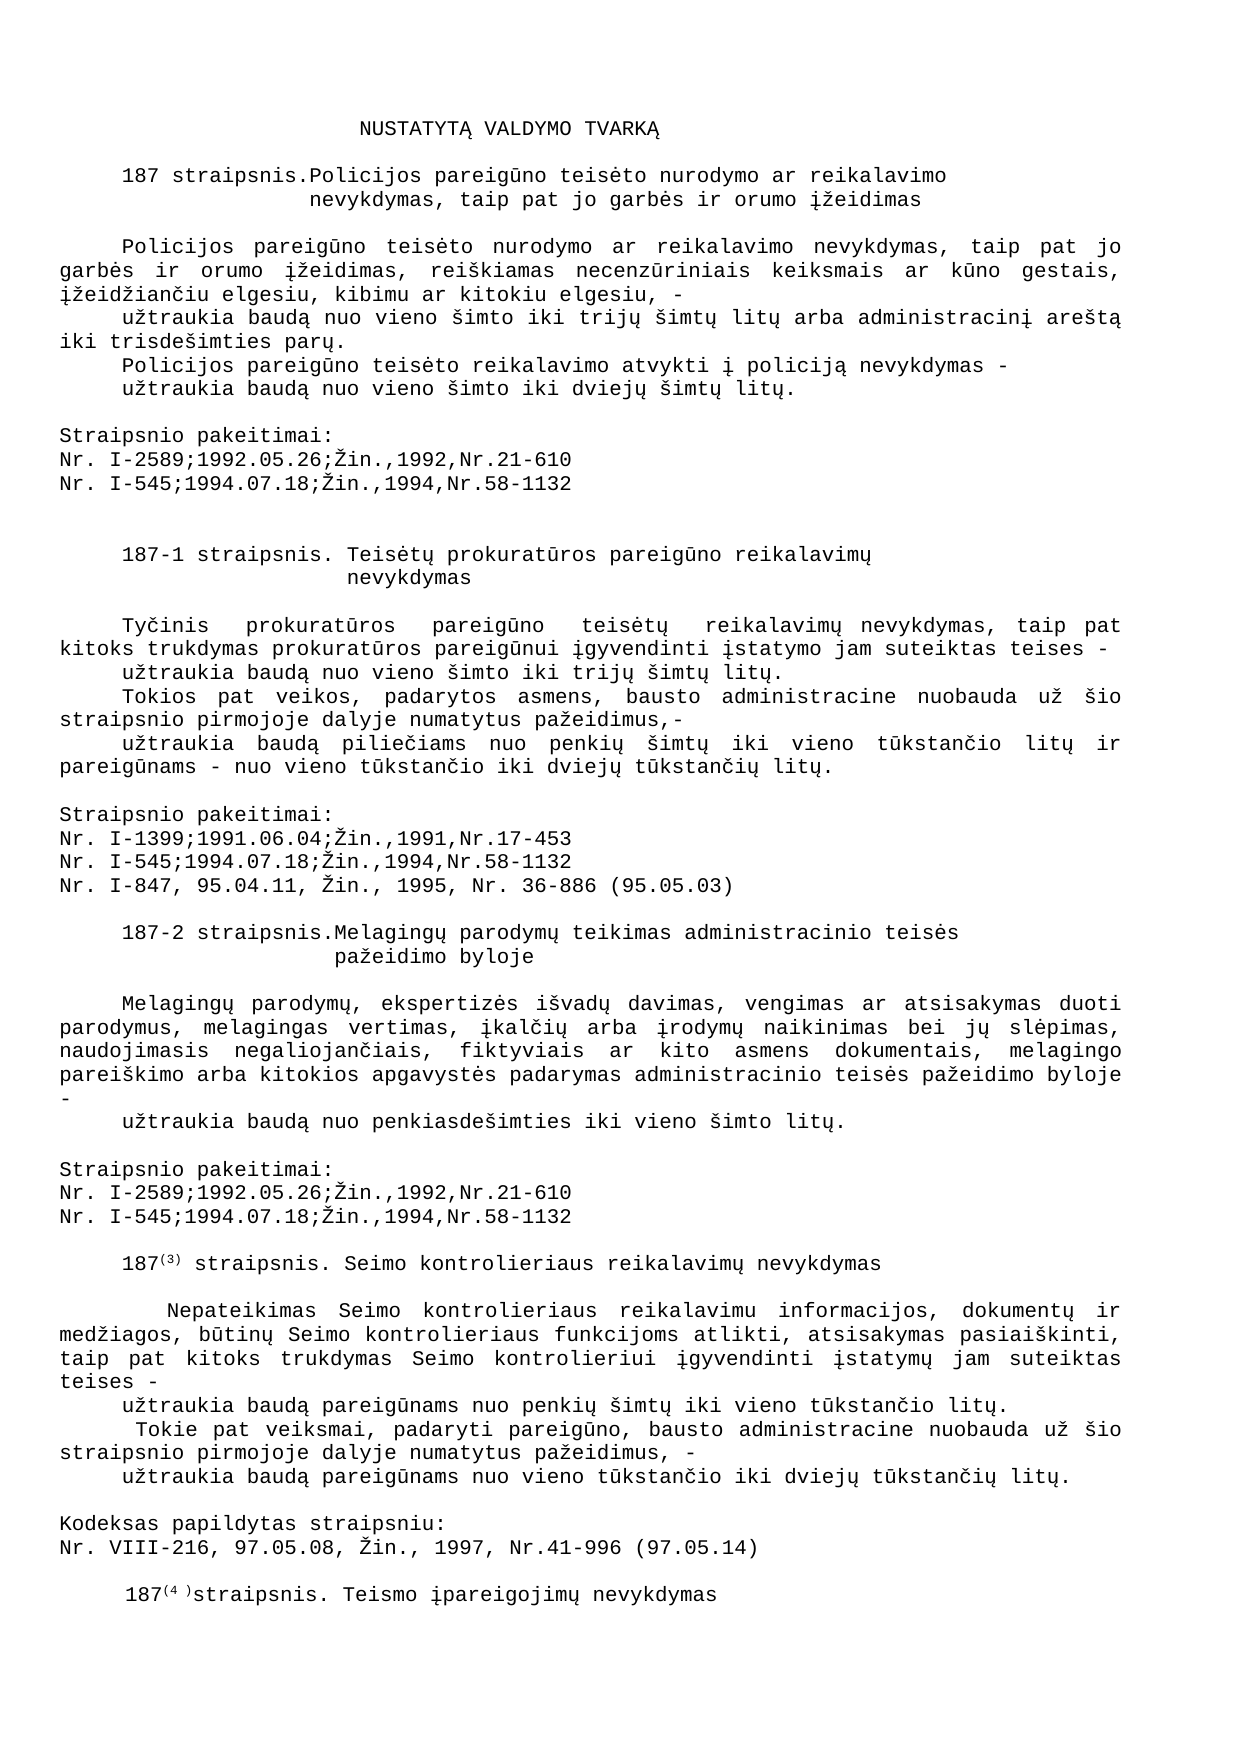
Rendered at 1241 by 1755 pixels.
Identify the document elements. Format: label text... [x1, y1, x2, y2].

text Straipsnio pakeitimai: [59, 804, 1122, 827]
text 187(3) straipsnis. Seimo kontrolieriaus reikalavimų nevykdymas [59, 1253, 1122, 1277]
text Nr. I-1399;1991.06.04;Žin.,1991,Nr.17-453 [59, 827, 1122, 851]
text Nr. VIII-216, 97.05.08, Žin., 1997, Nr.41-996 (97.05.14) [59, 1537, 1122, 1561]
text užtraukia baudą nuo vieno šimto iki trijų šimtų litų. [59, 662, 1122, 686]
text užtraukia baudą nuo vieno šimto iki dviejų šimtų litų. [59, 378, 1122, 402]
text nevykdymas [59, 567, 1122, 591]
text Policijos pareigūno teisėto reikalavimo atvykti į policiją nevykdymas - [59, 354, 1122, 378]
text užtraukia baudą nuo vieno šimto iki trijų šimtų litų arba administracinį areštą iki trisdešimties parų. [59, 307, 1122, 354]
text Straipsnio pakeitimai: [59, 426, 1122, 449]
text Tyčinis prokuratūros pareigūno teisėtų reikalavimų nevykdymas, taip pat kitoks trukdymas prokuratūros pareigūnui įgyvendinti įstatymo jam suteiktas teises - [59, 615, 1122, 662]
text Kodeksas papildytas straipsniu: [59, 1513, 1122, 1537]
text Nepateikimas Seimo kontrolieriaus reikalavimu informacijos, dokumentų ir medžiagos, būtinų Seimo kontrolieriaus funkcijoms atlikti, atsisakymas pasiaiškinti, taip pat kitoks trukdymas Seimo kontrolieriui įgyvendinti įstatymų jam suteiktas teises - [59, 1300, 1122, 1395]
text Nr. I-2589;1992.05.26;Žin.,1992,Nr.21-610 [59, 1182, 1122, 1206]
text Nr. I-847, 95.04.11, Žin., 1995, Nr. 36-886 (95.05.03) [59, 875, 1122, 898]
text užtraukia baudą pareigūnams nuo penkių šimtų iki vieno tūkstančio litų. [59, 1395, 1122, 1419]
text NUSTATYTĄ VALDYMO TVARKĄ [59, 118, 1122, 142]
text užtraukia baudą nuo penkiasdešimties iki vieno šimto litų. [59, 1111, 1122, 1135]
text Straipsnio pakeitimai: [59, 1158, 1122, 1182]
text Nr. I-545;1994.07.18;Žin.,1994,Nr.58-1132 [59, 1206, 1122, 1229]
text užtraukia baudą pareigūnams nuo vieno tūkstančio iki dviejų tūkstančių litų. [59, 1466, 1122, 1489]
text Tokie pat veiksmai, padaryti pareigūno, bausto administracine nuobauda už šio straipsnio pirmojoje dalyje numatytus pažeidimus, - [59, 1419, 1122, 1466]
text Nr. I-545;1994.07.18;Žin.,1994,Nr.58-1132 [59, 851, 1122, 875]
text Nr. I-2589;1992.05.26;Žin.,1992,Nr.21-610 [59, 449, 1122, 473]
text Nr. I-545;1994.07.18;Žin.,1994,Nr.58-1132 [59, 473, 1122, 496]
text 187-2 straipsnis.Melagingų parodymų teikimas administracinio teisės [59, 922, 1122, 946]
text Policijos pareigūno teisėto nurodymo ar reikalavimo nevykdymas, taip pat jo garbės ir orumo įžeidimas, reiškiamas necenzūriniais keiksmais ar kūno gestais, įžeidžiančiu elgesiu, kibimu ar kitokiu elgesiu, - [59, 236, 1122, 307]
text 187(4 )straipsnis. Teismo įpareigojimų nevykdymas [59, 1584, 1122, 1608]
text pažeidimo byloje [59, 946, 1122, 969]
text nevykdymas, taip pat jo garbės ir orumo įžeidimas [59, 189, 1122, 213]
text 187 straipsnis.Policijos pareigūno teisėto nurodymo ar reikalavimo [59, 165, 1122, 189]
text 187-1 straipsnis. Teisėtų prokuratūros pareigūno reikalavimų [59, 544, 1122, 567]
text Melagingų parodymų, ekspertizės išvadų davimas, vengimas ar atsisakymas duoti parodymus, melagingas vertimas, įkalčių arba įrodymų naikinimas bei jų slėpimas, naudojimasis negaliojančiais, fiktyviais ar kito asmens dokumentais, melagingo pareiškimo arba kitokios apgavystės padarymas administracinio teisės pažeidimo byloje - [59, 993, 1122, 1111]
text užtraukia baudą piliečiams nuo penkių šimtų iki vieno tūkstančio litų ir pareigūnams - nuo vieno tūkstančio iki dviejų tūkstančių litų. [59, 733, 1122, 780]
text Tokios pat veikos, padarytos asmens, bausto administracine nuobauda už šio straipsnio pirmojoje dalyje numatytus pažeidimus,- [59, 686, 1122, 733]
